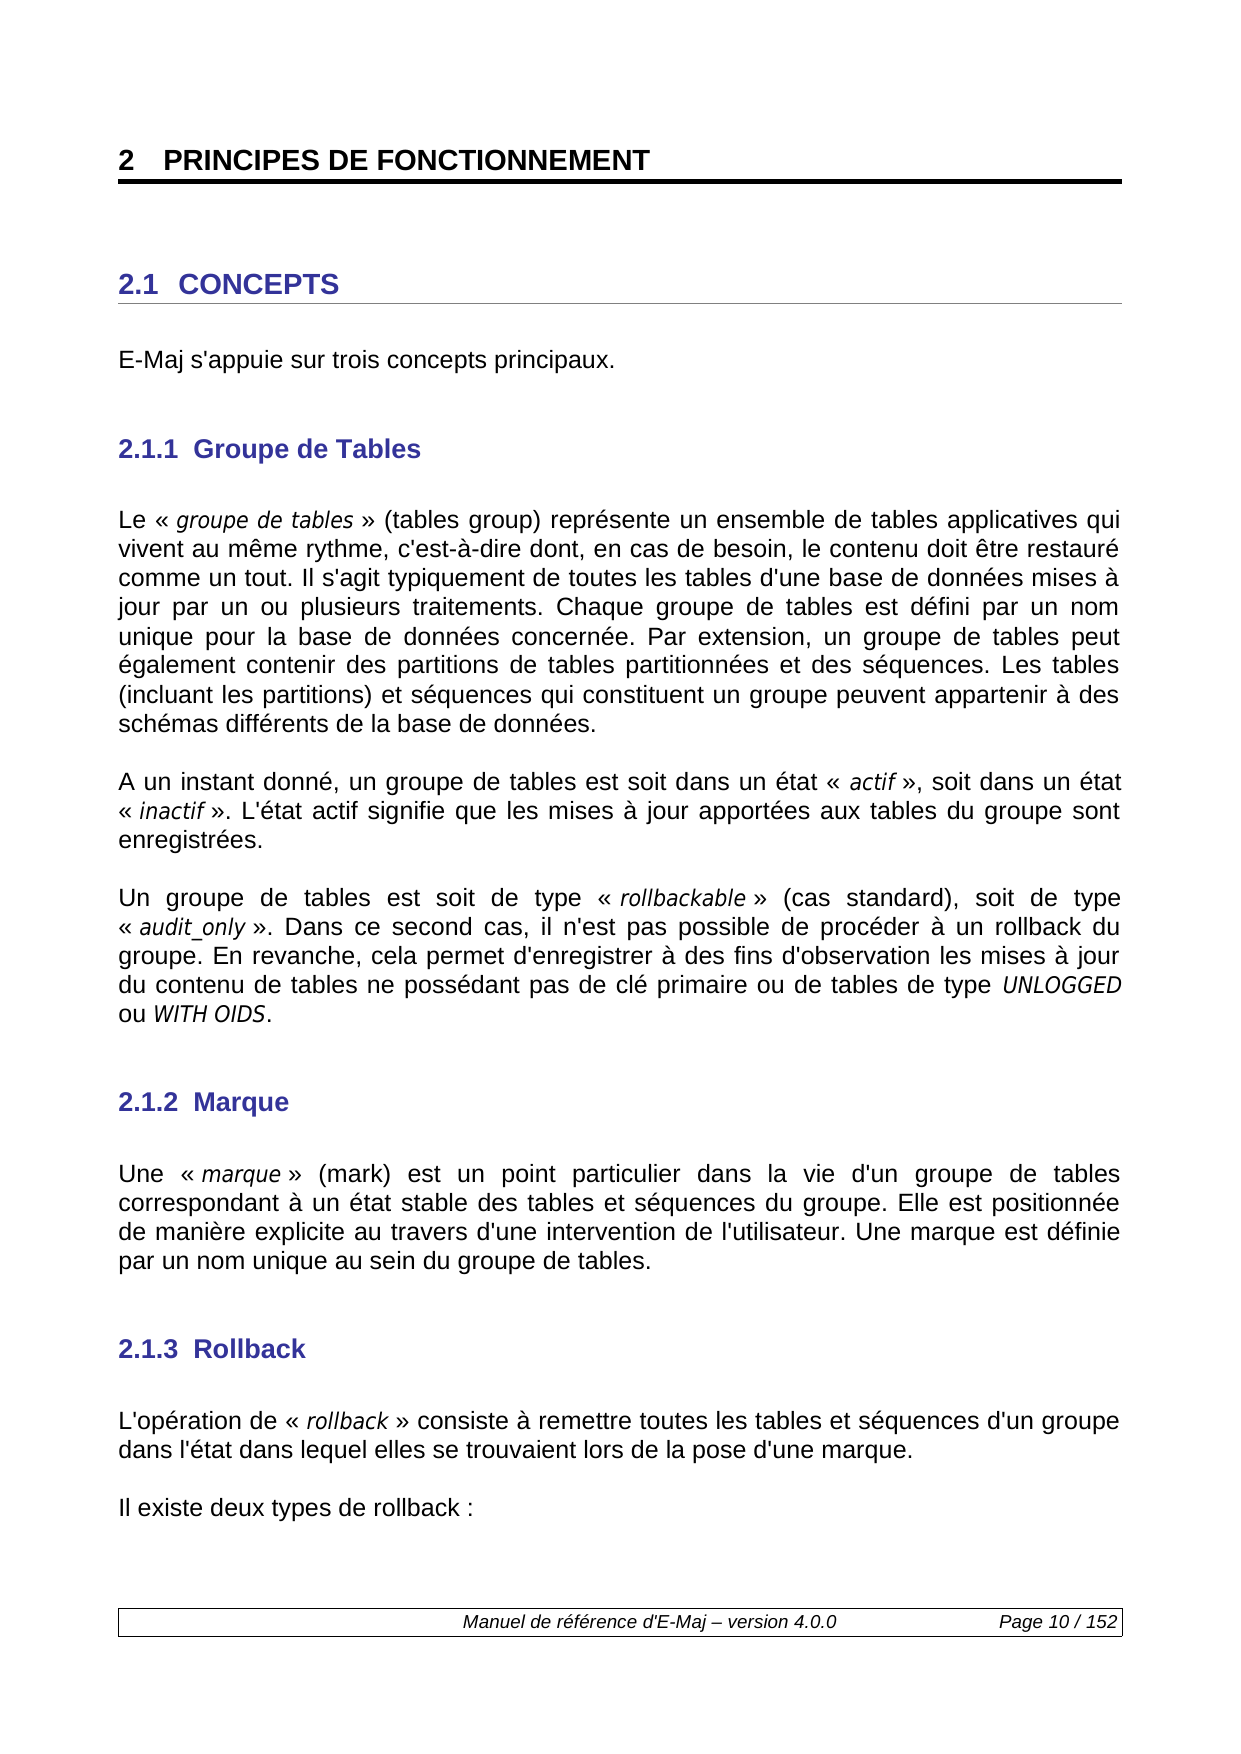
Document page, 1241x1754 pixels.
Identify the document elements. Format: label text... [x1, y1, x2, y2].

text Le « groupe de tables » (tables group) représente un ensemble de tables applicatives qui vivent au même rythme, c'est-à-dire dont, en cas de besoin, le contenu doit être restauré comme un tout. Il s'agit typiquement de toutes les tables d'une base de données mises à jour par un ou plusieurs traitements. Chaque groupe de tables est défini par un nom unique pour la base de données concernée. Par extension, un groupe de tables peut également contenir des partitions de tables partitionnées et des séquences. Les tables (incluant les partitions) et séquences qui constituent un groupe peuvent appartenir à des schémas différents de la base de données. [118, 505, 1122, 738]
text Il existe deux types de rollback : [118, 1493, 1122, 1522]
text L'opération de « rollback » consiste à remettre toutes les tables et séquences d'un groupe dans l'état dans lequel elles se trouvaient lors de la pose d'une marque. [118, 1406, 1122, 1464]
text Une « marque » (mark) est un point particulier dans la vie d'un groupe de tables correspondant à un état stable des tables et séquences du groupe. Elle est positionnée de manière explicite au travers d'une intervention de l'utilisateur. Une marque est définie par un nom unique au sein du groupe de tables. [118, 1159, 1122, 1275]
text Un groupe de tables est soit de type « rollbackable » (cas standard), soit de type « audit_only ». Dans ce second cas, il n'est pas possible de procéder à un rollback du groupe. En revanche, cela permet d'enregistrer à des fins d'observation les mises à jour du contenu de tables ne possédant pas de clé primaire ou de tables de type UNLOGGED ou WITH OIDS. [118, 883, 1122, 1028]
subtitle Principes de fonctionnement [118, 143, 1122, 179]
text A un instant donné, un groupe de tables est soit dans un état « actif », soit dans un état « inactif ». L'état actif signifie que les mises à jour apportées aux tables du groupe sont enregistrées. [118, 767, 1122, 854]
subtitle Marque [118, 1086, 1122, 1117]
subtitle Concepts [118, 267, 1122, 303]
text E-Maj s'appuie sur trois concepts principaux. [118, 345, 1122, 374]
subtitle Rollback [118, 1333, 1122, 1364]
subtitle Groupe de Tables [118, 432, 1122, 463]
